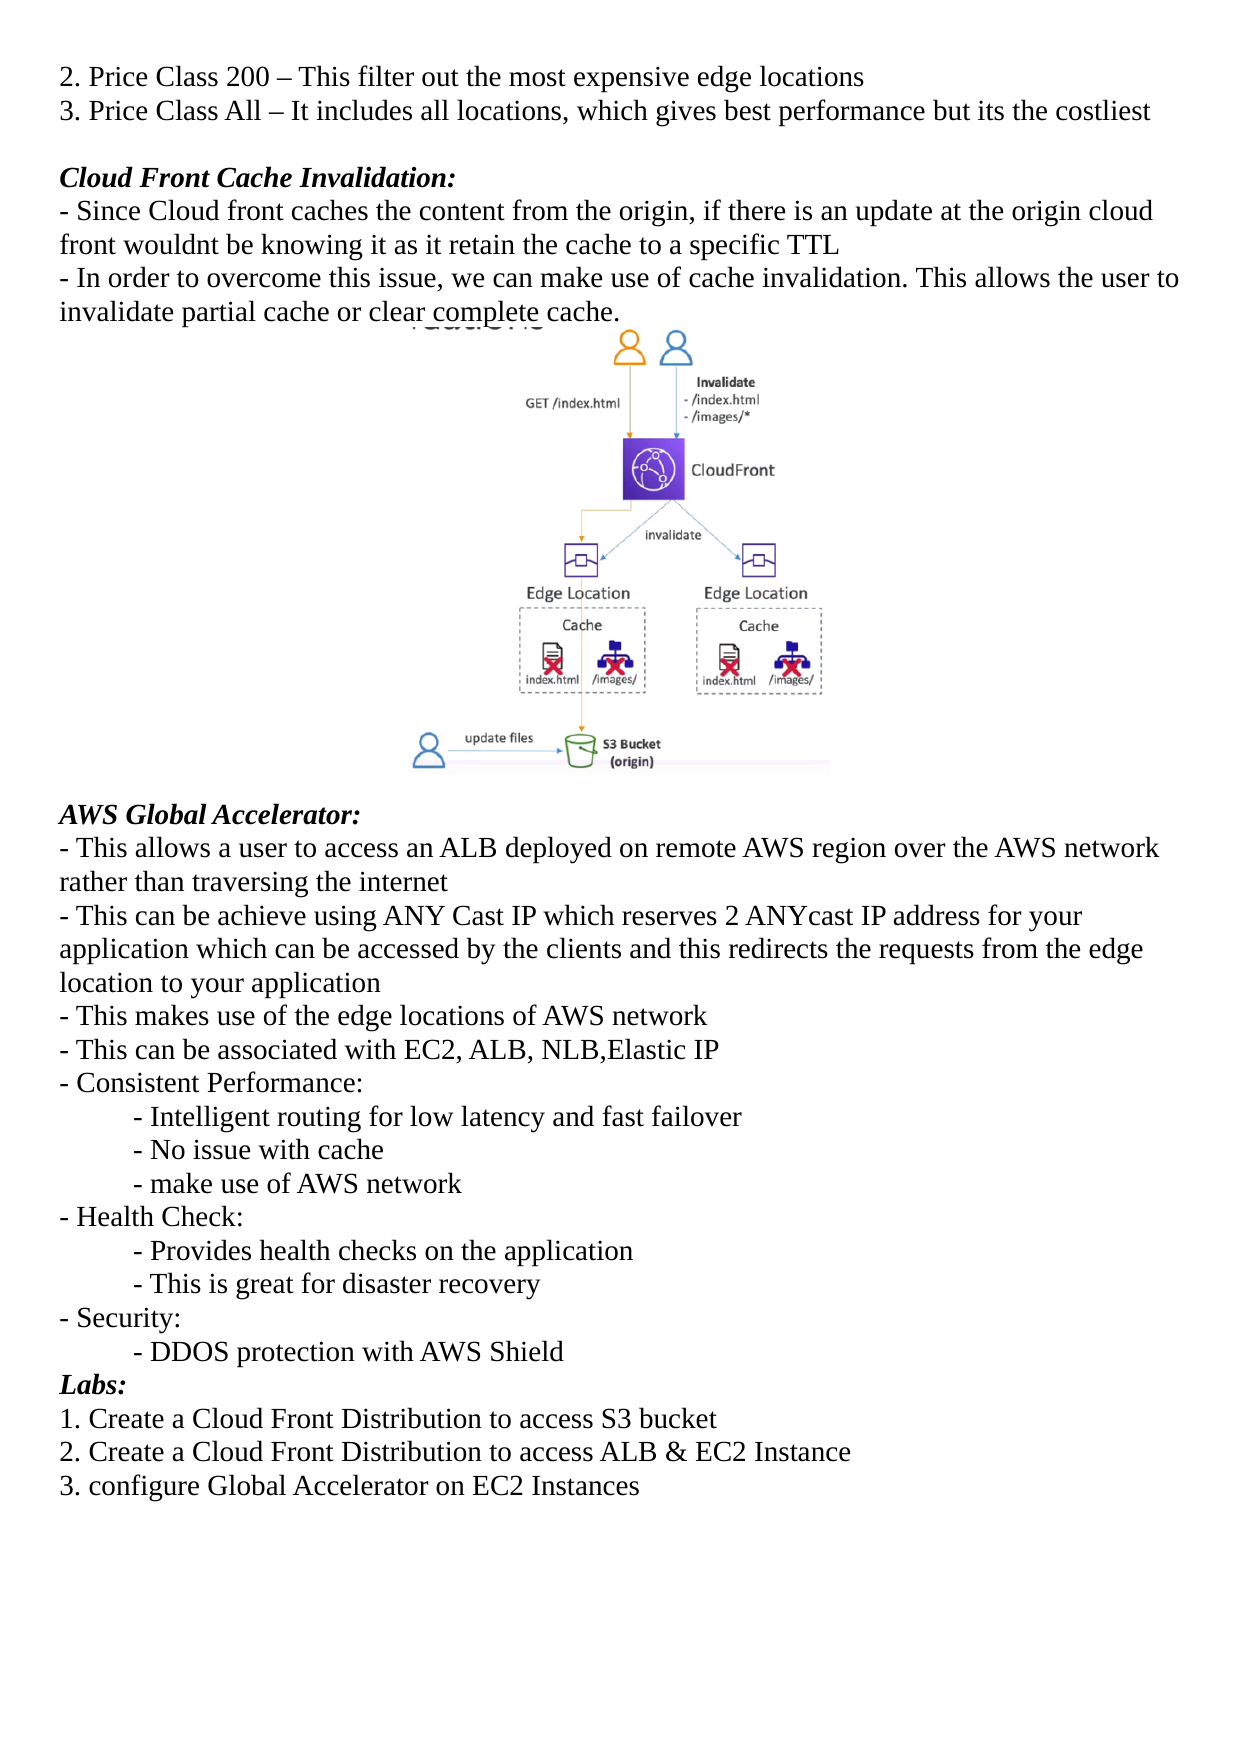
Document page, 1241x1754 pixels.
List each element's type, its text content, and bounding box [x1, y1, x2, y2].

text 2. Price Class 200 – This filter out the most expensive edge locations [59, 59, 1181, 93]
text - Consistent Performance: [59, 1065, 1181, 1099]
text - Health Check: [59, 1199, 1181, 1233]
text - No issue with cache [59, 1132, 1181, 1166]
text AWS Global Accelerator: [59, 797, 1181, 831]
text - Security: [59, 1300, 1181, 1334]
text 3. Price Class All – It includes all locations, which gives best performance but its the costliest [59, 93, 1181, 126]
text Labs: [59, 1367, 1181, 1401]
text 3. configure Global Accelerator on EC2 Instances [59, 1468, 1181, 1501]
text - Intelligent routing for low latency and fast failover [59, 1099, 1181, 1132]
text - This is great for disaster recovery [59, 1267, 1181, 1300]
text - This can be associated with EC2, ALB, NLB,Elastic IP [59, 1032, 1181, 1065]
text - DDOS protection with AWS Shield [59, 1334, 1181, 1367]
text - This allows a user to access an ALB deployed on remote AWS region over the AWS network rather than traversing the internet [59, 831, 1181, 898]
text - This can be achieve using ANY Cast IP which reserves 2 ANYcast IP address for your application which can be accessed by the clients and this redirects the requests from the edge location to your application [59, 898, 1181, 998]
text Cloud Front Cache Invalidation: [59, 160, 1181, 193]
text - This makes use of the edge locations of AWS network [59, 998, 1181, 1032]
text - make use of AWS network [59, 1166, 1181, 1199]
text - In order to overcome this issue, we can make use of cache invalidation. This allows the user to invalidate partial cache or clear complete cache. [59, 260, 1181, 327]
text 1. Create a Cloud Front Distribution to access S3 bucket [59, 1401, 1181, 1434]
picture [410, 327, 831, 774]
text 2. Create a Cloud Front Distribution to access ALB & EC2 Instance [59, 1434, 1181, 1468]
text - Since Cloud front caches the content from the origin, if there is an update at the origin cloud front wouldnt be knowing it as it retain the cache to a specific TTL [59, 193, 1181, 260]
text - Provides health checks on the application [59, 1233, 1181, 1267]
